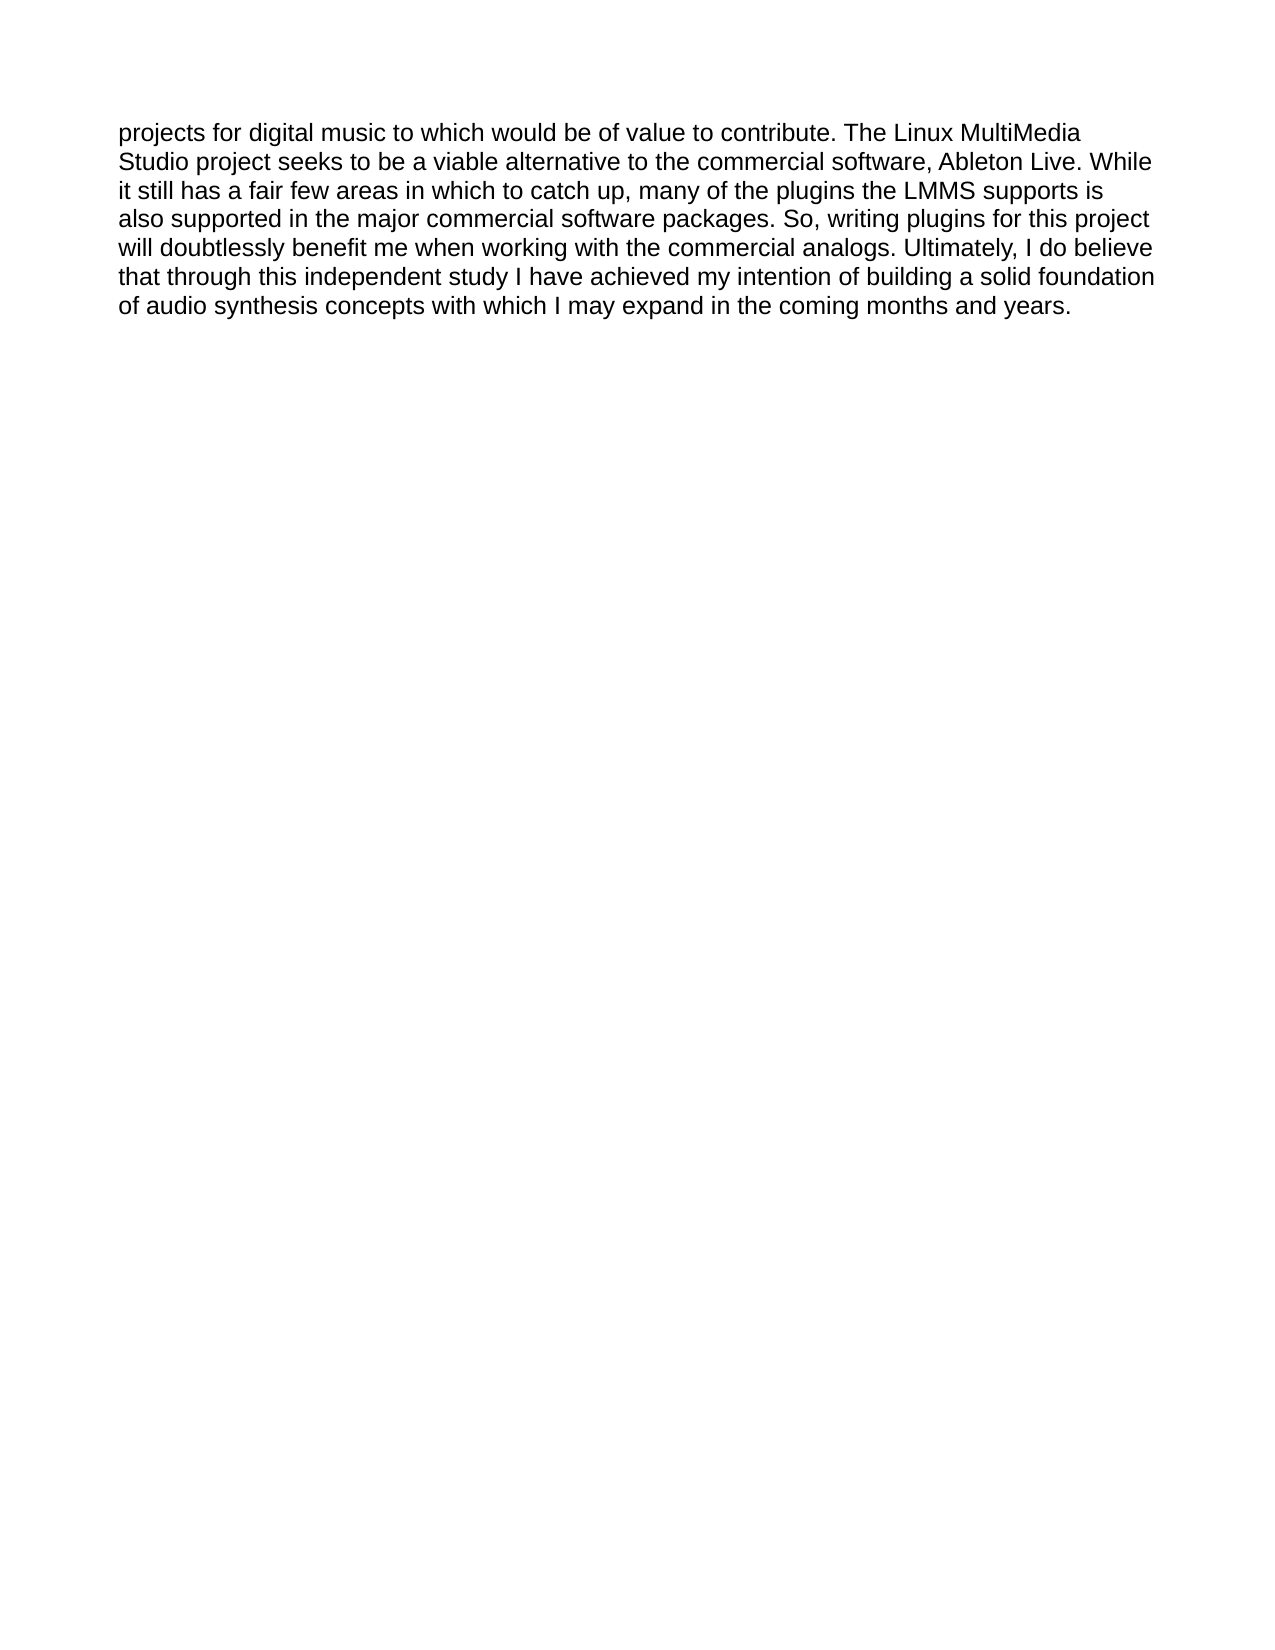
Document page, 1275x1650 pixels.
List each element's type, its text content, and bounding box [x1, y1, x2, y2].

text projects for digital music to which would be of value to contribute. The Linux MultiMedia Studio project seeks to be a viable alternative to the commercial software, Ableton Live. While it still has a fair few areas in which to catch up, many of the plugins the LMMS supports is also supported in the major commercial software packages. So, writing plugins for this project will doubtlessly benefit me when working with the commercial analogs. Ultimately, I do believe that through this independent study I have achieved my intention of building a solid foundation of audio synthesis concepts with which I may expand in the coming months and years. [118, 118, 1157, 319]
